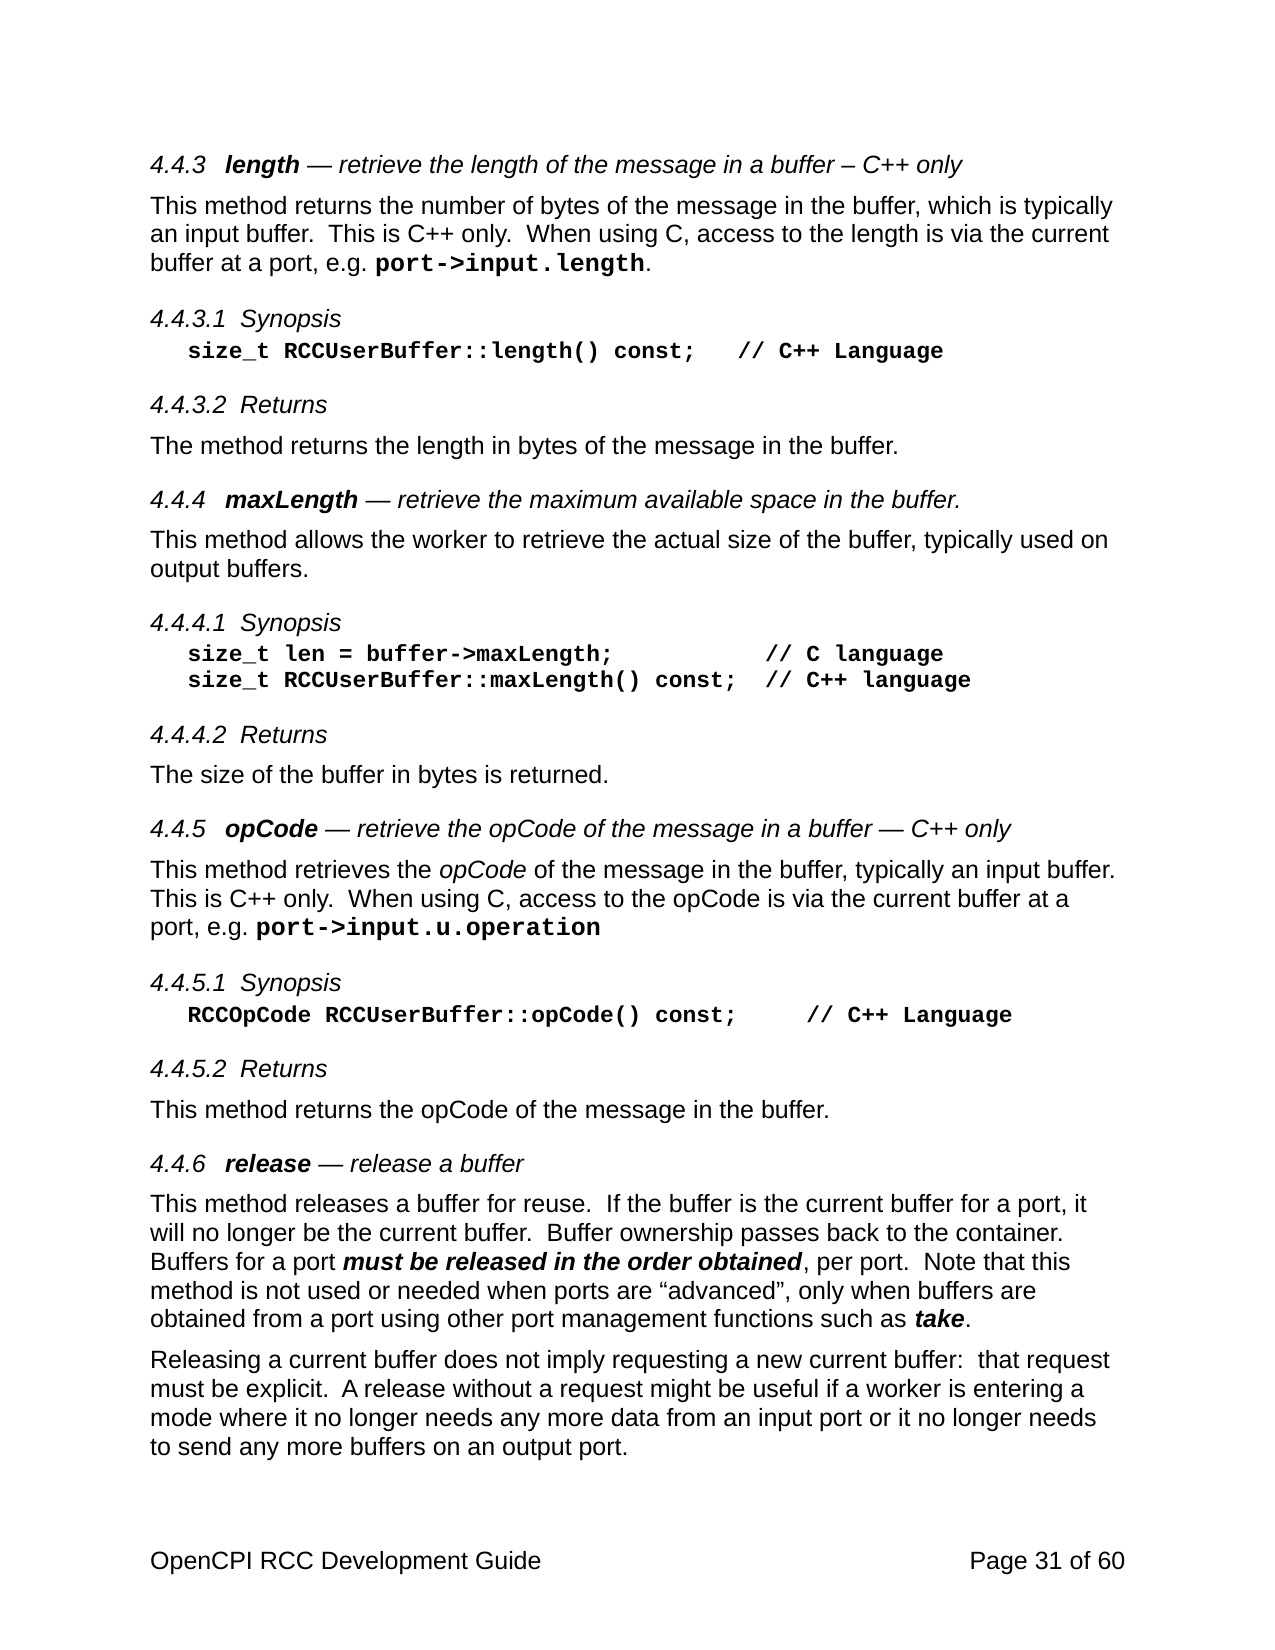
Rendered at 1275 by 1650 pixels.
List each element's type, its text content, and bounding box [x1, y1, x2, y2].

subtitle Synopsis [150, 608, 1125, 637]
text size_t len = buffer->maxLength; // C language size_t RCCUserBuffer::maxLength() const; // C++ language [187, 643, 1125, 695]
subtitle opCode — retrieve the opCode of the message in a buffer — C++ only [150, 814, 1125, 843]
subtitle Synopsis [150, 968, 1125, 997]
subtitle length — retrieve the length of the message in a buffer – C++ only [150, 150, 1125, 179]
text This method returns the number of bytes of the message in the buffer, which is typically an input buffer. This is C++ only. When using C, access to the length is via the current buffer at a port, e.g. port->input.length. [150, 191, 1125, 279]
text size_t RCCUserBuffer::length() const; // C++ Language [187, 339, 1125, 365]
text RCCOpCode RCCUserBuffer::opCode() const; // C++ Language [187, 1003, 1125, 1029]
text This method returns the opCode of the message in the buffer. [150, 1095, 1125, 1124]
subtitle Returns [150, 720, 1125, 748]
subtitle release — release a buffer [150, 1149, 1125, 1177]
subtitle Returns [150, 390, 1125, 419]
subtitle maxLength — retrieve the maximum available space in the buffer. [150, 484, 1125, 513]
text This method releases a buffer for reuse. If the buffer is the current buffer for a port, it will no longer be the current buffer. Buffer ownership passes back to the container. Buffers for a port must be released in the order obtained, per port. Note that this method is not used or needed when ports are “advanced”, only when buffers are obtained from a port using other port management functions such as take. [150, 1189, 1125, 1333]
subtitle Returns [150, 1054, 1125, 1083]
text Releasing a current buffer does not imply requesting a new current buffer: that request must be explicit. A release without a request might be useful if a worker is entering a mode where it no longer needs any more data from an input port or it no longer needs to send any more buffers on an output port. [150, 1345, 1125, 1460]
text The size of the buffer in bytes is returned. [150, 760, 1125, 789]
text The method returns the length in bytes of the message in the buffer. [150, 431, 1125, 459]
subtitle Synopsis [150, 304, 1125, 333]
text This method allows the worker to retrieve the actual size of the buffer, typically used on output buffers. [150, 525, 1125, 583]
text This method retrieves the opCode of the message in the buffer, typically an input buffer. This is C++ only. When using C, access to the opCode is via the current buffer at a port, e.g. port->input.u.operation [150, 855, 1125, 943]
